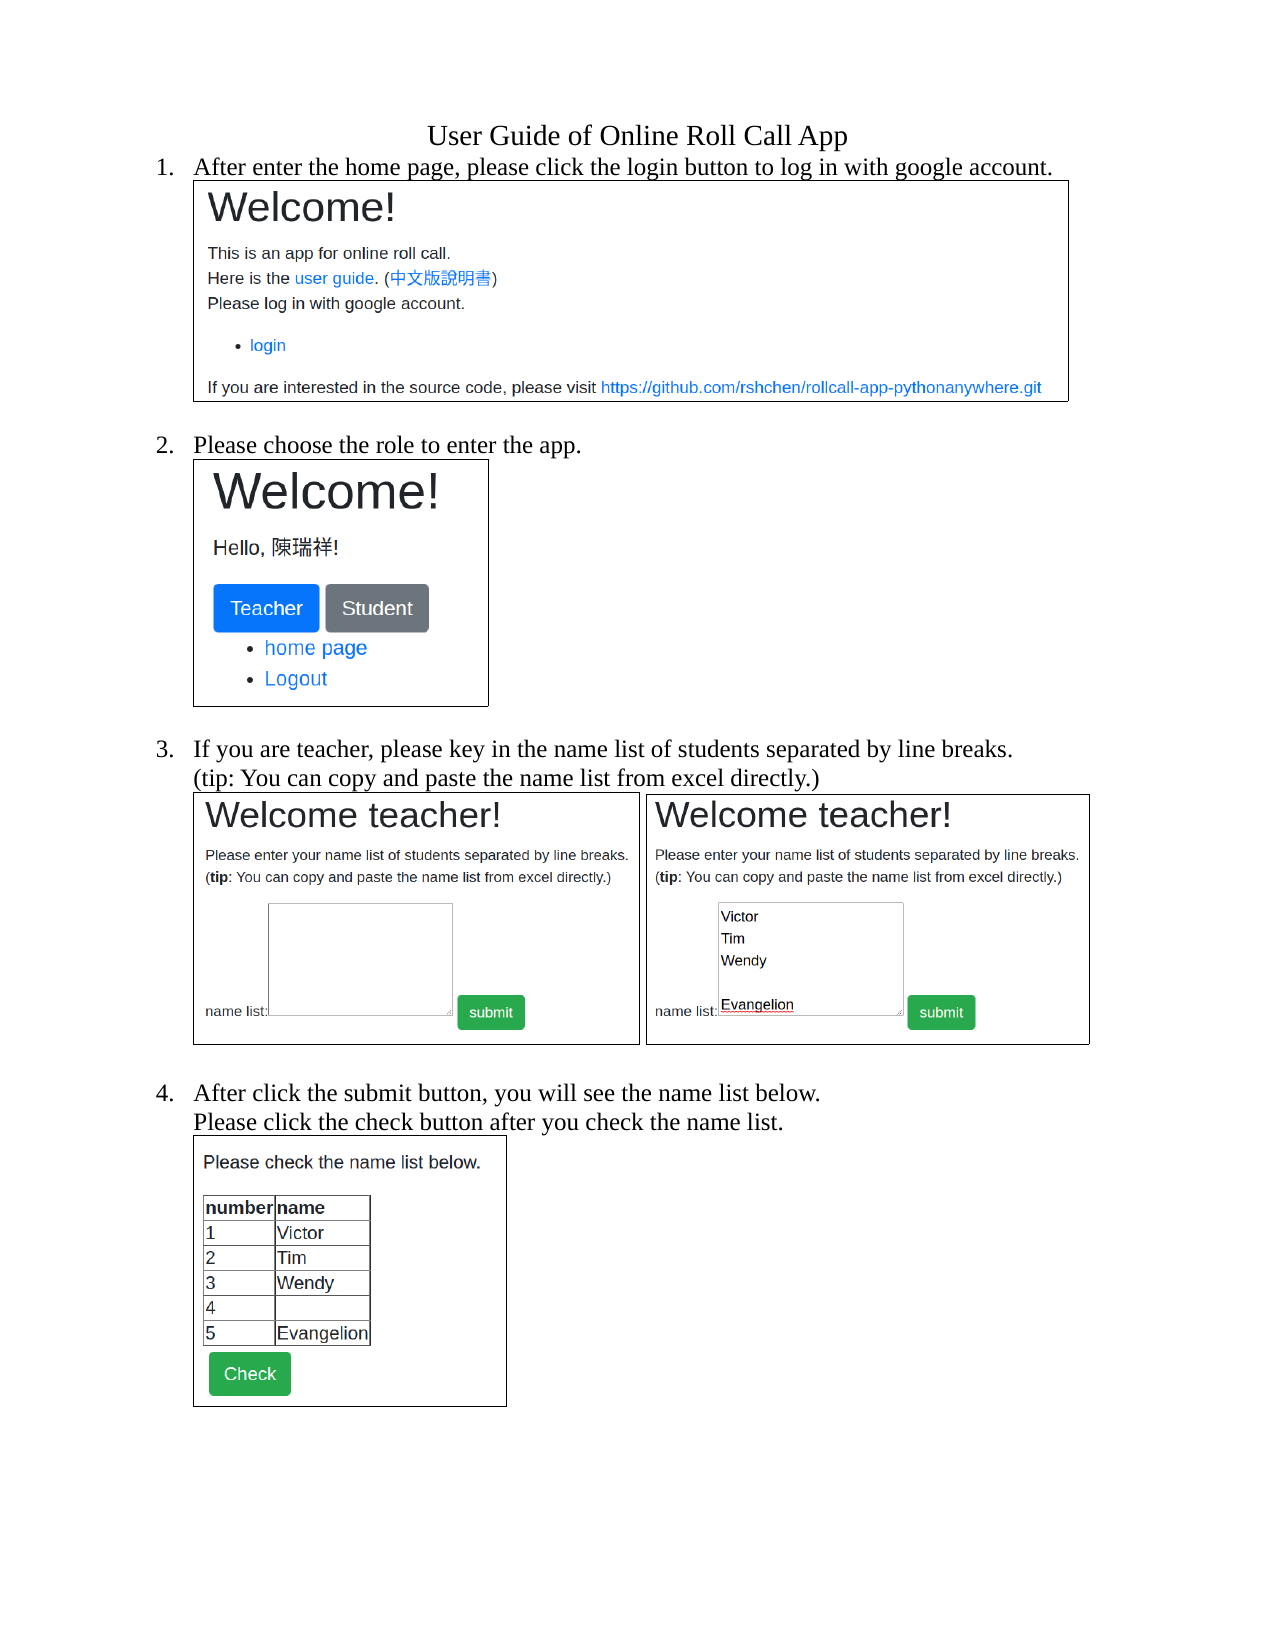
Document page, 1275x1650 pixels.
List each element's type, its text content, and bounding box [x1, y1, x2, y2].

picture [196, 183, 1065, 399]
list After click the submit button, you will see the name list below. Please click the check button after you check the name list. [156, 1078, 1157, 1521]
picture [196, 1138, 504, 1403]
list Please choose the role to enter the app. [156, 430, 1157, 734]
list After enter the home page, please click the login button to log in with google account. [156, 152, 1157, 430]
picture [196, 461, 485, 703]
picture [196, 795, 637, 1041]
text User Guide of Online Roll Call App [118, 118, 1157, 152]
picture [648, 796, 1086, 1041]
list If you are teacher, please key in the name list of students separated by line breaks. (tip: You can copy and paste the name list from excel directly.) [156, 734, 1157, 1078]
